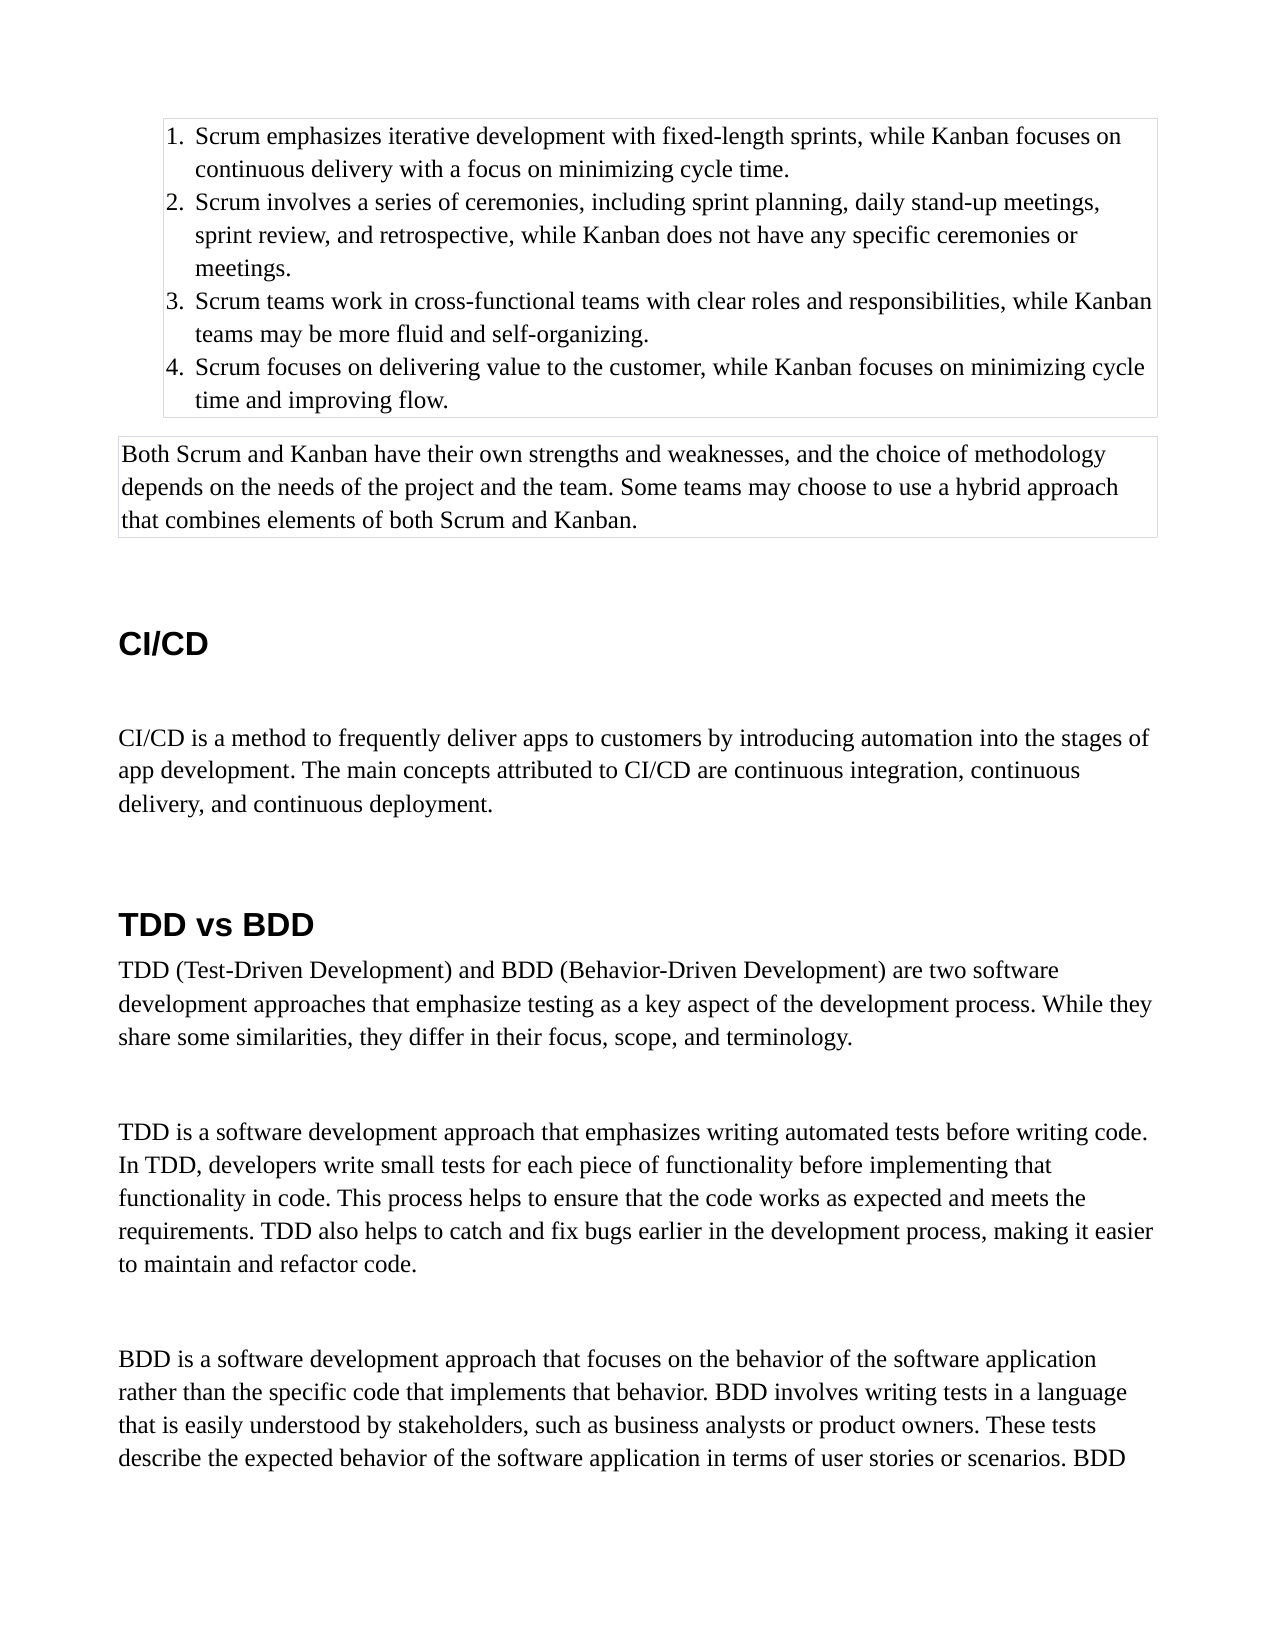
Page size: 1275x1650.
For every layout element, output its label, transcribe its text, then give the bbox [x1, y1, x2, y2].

list Scrum involves a series of ceremonies, including sprint planning, daily stand-up meetings, sprint review, and retrospective, while Kanban does not have any specific ceremonies or meetings. [164, 184, 1157, 282]
text Both Scrum and Kanban have their own strengths and weaknesses, and the choice of methodology depends on the needs of the project and the team. Some teams may choose to use a hybrid approach that combines elements of both Scrum and Kanban. [119, 437, 1157, 537]
list Scrum emphasizes iterative development with fixed-length sprints, while Kanban focuses on continuous delivery with a focus on minimizing cycle time. [164, 119, 1157, 183]
text TDD is a software development approach that emphasizes writing automated tests before writing code. In TDD, developers write small tests for each piece of functionality before implementing that functionality in code. This process helps to ensure that the code works as expected and meets the requirements. TDD also helps to catch and fix bugs earlier in the development process, making it easier to maintain and refactor code. [118, 1117, 1157, 1278]
list Scrum focuses on delivering value to the customer, while Kanban focuses on minimizing cycle time and improving flow. [164, 349, 1157, 417]
text BDD is a software development approach that focuses on the behavior of the software application rather than the specific code that implements that behavior. BDD involves writing tests in a language that is easily understood by stakeholders, such as business analysts or product owners. These tests describe the expected behavior of the software application in terms of user stories or scenarios. BDD [118, 1344, 1157, 1472]
subtitle TDD vs BDD [118, 905, 1157, 943]
list Scrum teams work in cross-functional teams with clear roles and responsibilities, while Kanban teams may be more fluid and self-organizing. [164, 283, 1157, 348]
text CI/CD is a method to frequently deliver apps to customers by introducing automation into the stages of app development. The main concepts attributed to CI/CD are continuous integration, continuous delivery, and continuous deployment. [118, 723, 1157, 817]
subtitle CI/CD [118, 624, 1157, 662]
text TDD (Test-Driven Development) and BDD (Behavior-Driven Development) are two software development approaches that emphasize testing as a key aspect of the development process. While they share some similarities, they differ in their focus, scope, and terminology. [118, 956, 1157, 1050]
